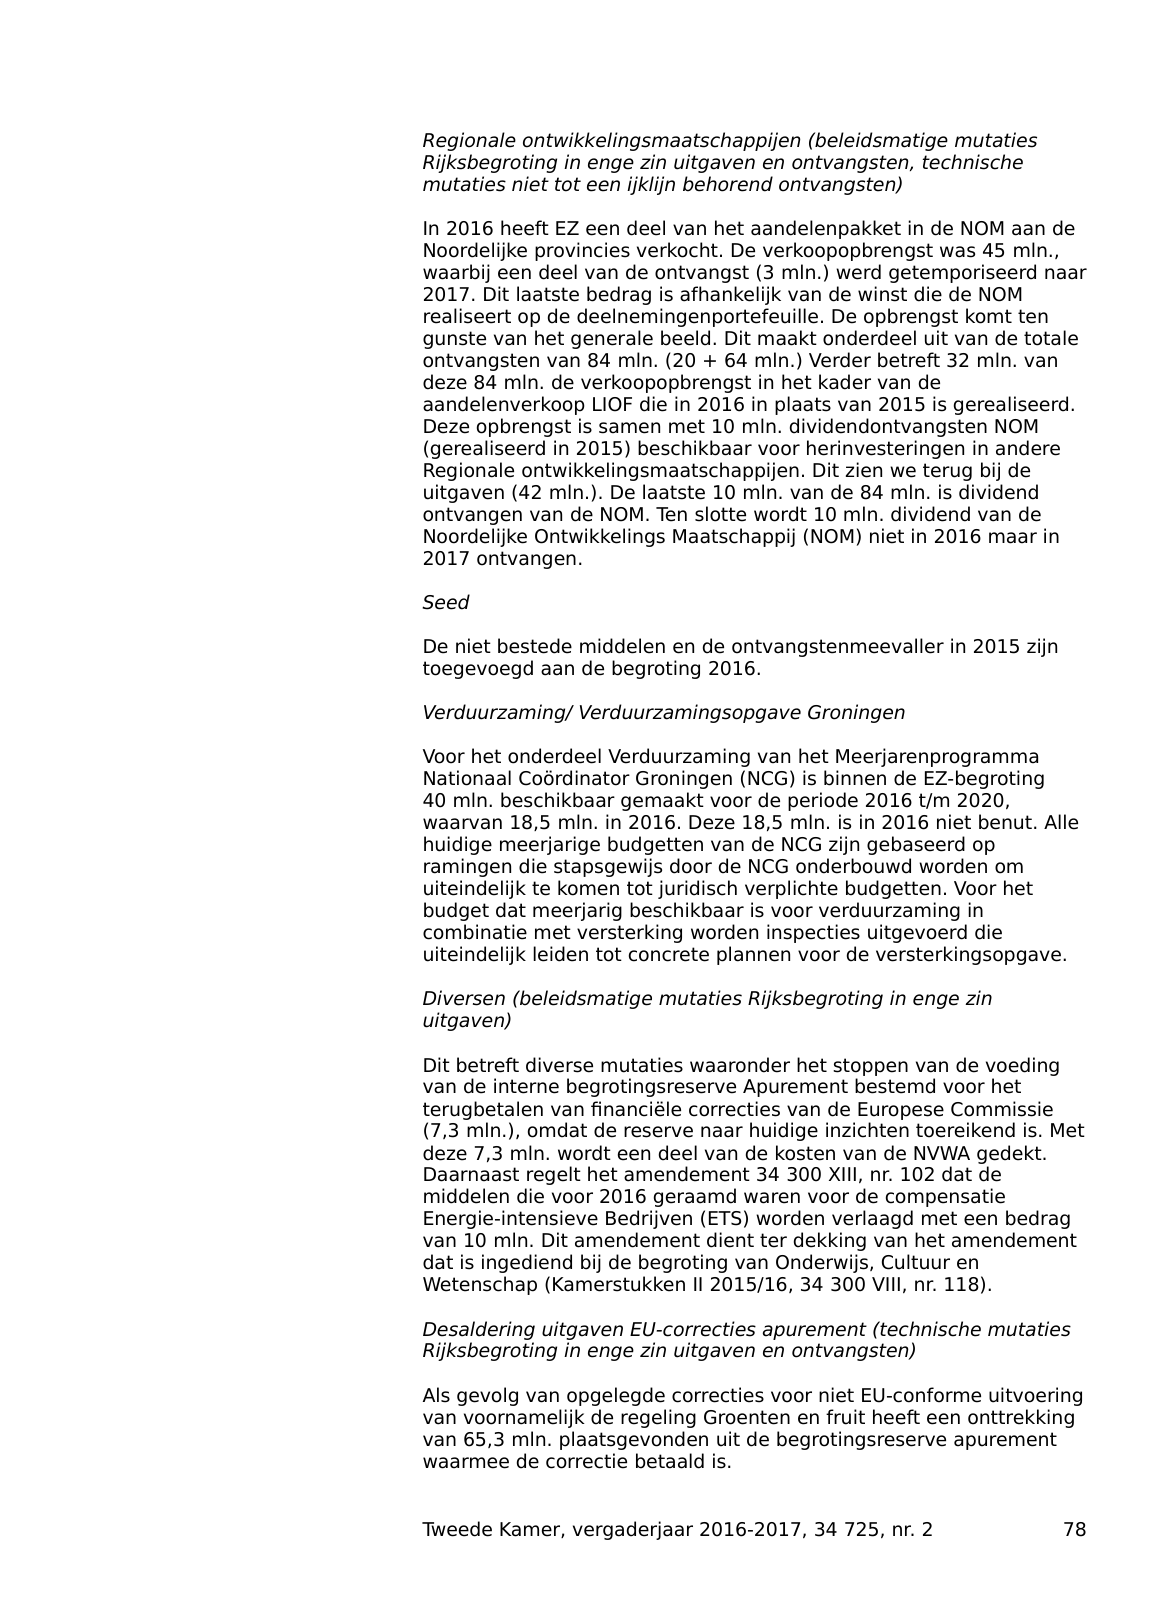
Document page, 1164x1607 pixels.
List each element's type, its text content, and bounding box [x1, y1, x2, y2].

text Dit betreft diverse mutaties waaronder het stoppen van de voeding van de interne begrotingsreserve Apurement bestemd voor het terugbetalen van financiële correcties van de Europese Commissie (7,3 mln.), omdat de reserve naar huidige inzichten toereikend is. Met deze 7,3 mln. wordt een deel van de kosten van de NVWA gedekt. Daarnaast regelt het amendement 34 300 XIII, nr. 102 dat de middelen die voor 2016 geraamd waren voor de compensatie Energie-intensieve Bedrijven (ETS) worden verlaagd met een bedrag van 10 mln. Dit amendement dient ter dekking van het amendement dat is ingediend bij de begroting van Onderwijs, Cultuur en Wetenschap (Kamerstukken II 2015/16, 34 300 VIII, nr. 118). [422, 1054, 1087, 1296]
subtitle Diversen (beleidsmatige mutaties Rijksbegroting in enge zin uitgaven) [422, 988, 1087, 1032]
text De niet bestede middelen en de ontvangstenmeevaller in 2015 zijn toegevoegd aan de begroting 2016. [422, 636, 1087, 680]
text In 2016 heeft EZ een deel van het aandelenpakket in de NOM aan de Noordelijke provincies verkocht. De verkoopopbrengst was 45 mln., waarbij een deel van de ontvangst (3 mln.) werd getemporiseerd naar 2017. Dit laatste bedrag is afhankelijk van de winst die de NOM realiseert op de deelnemingenportefeuille. De opbrengst komt ten gunste van het generale beeld. Dit maakt onderdeel uit van de totale ontvangsten van 84 mln. (20 + 64 mln.) Verder betreft 32 mln. van deze 84 mln. de verkoopopbrengst in het kader van de aandelenverkoop LIOF die in 2016 in plaats van 2015 is gerealiseerd. Deze opbrengst is samen met 10 mln. dividendontvangsten NOM (gerealiseerd in 2015) beschikbaar voor herinvesteringen in andere Regionale ontwikkelingsmaatschappijen. Dit zien we terug bij de uitgaven (42 mln.). De laatste 10 mln. van de 84 mln. is dividend ontvangen van de NOM. Ten slotte wordt 10 mln. dividend van de Noordelijke Ontwikkelings Maatschappij (NOM) niet in 2016 maar in 2017 ontvangen. [422, 218, 1087, 570]
subtitle Seed [422, 592, 1087, 614]
subtitle Verduurzaming/ Verduurzamingsopgave Groningen [422, 702, 1087, 724]
text Voor het onderdeel Verduurzaming van het Meerjarenprogramma Nationaal Coördinator Groningen (NCG) is binnen de EZ-begroting 40 mln. beschikbaar gemaakt voor de periode 2016 t/m 2020, waarvan 18,5 mln. in 2016. Deze 18,5 mln. is in 2016 niet benut. Alle huidige meerjarige budgetten van de NCG zijn gebaseerd op ramingen die stapsgewijs door de NCG onderbouwd worden om uiteindelijk te komen tot juridisch verplichte budgetten. Voor het budget dat meerjarig beschikbaar is voor verduurzaming in combinatie met versterking worden inspecties uitgevoerd die uiteindelijk leiden tot concrete plannen voor de versterkingsopgave. [422, 746, 1087, 966]
text Als gevolg van opgelegde correcties voor niet EU-conforme uitvoering van voornamelijk de regeling Groenten en fruit heeft een onttrekking van 65,3 mln. plaatsgevonden uit de begrotingsreserve apurement waarmee de correctie betaald is. [422, 1384, 1087, 1472]
subtitle Desaldering uitgaven EU-correcties apurement (technische mutaties Rijksbegroting in enge zin uitgaven en ontvangsten) [422, 1318, 1087, 1362]
subtitle Regionale ontwikkelingsmaatschappijen (beleidsmatige mutaties Rijksbegroting in enge zin uitgaven en ontvangsten, technische mutaties niet tot een ijklijn behorend ontvangsten) [422, 130, 1087, 196]
